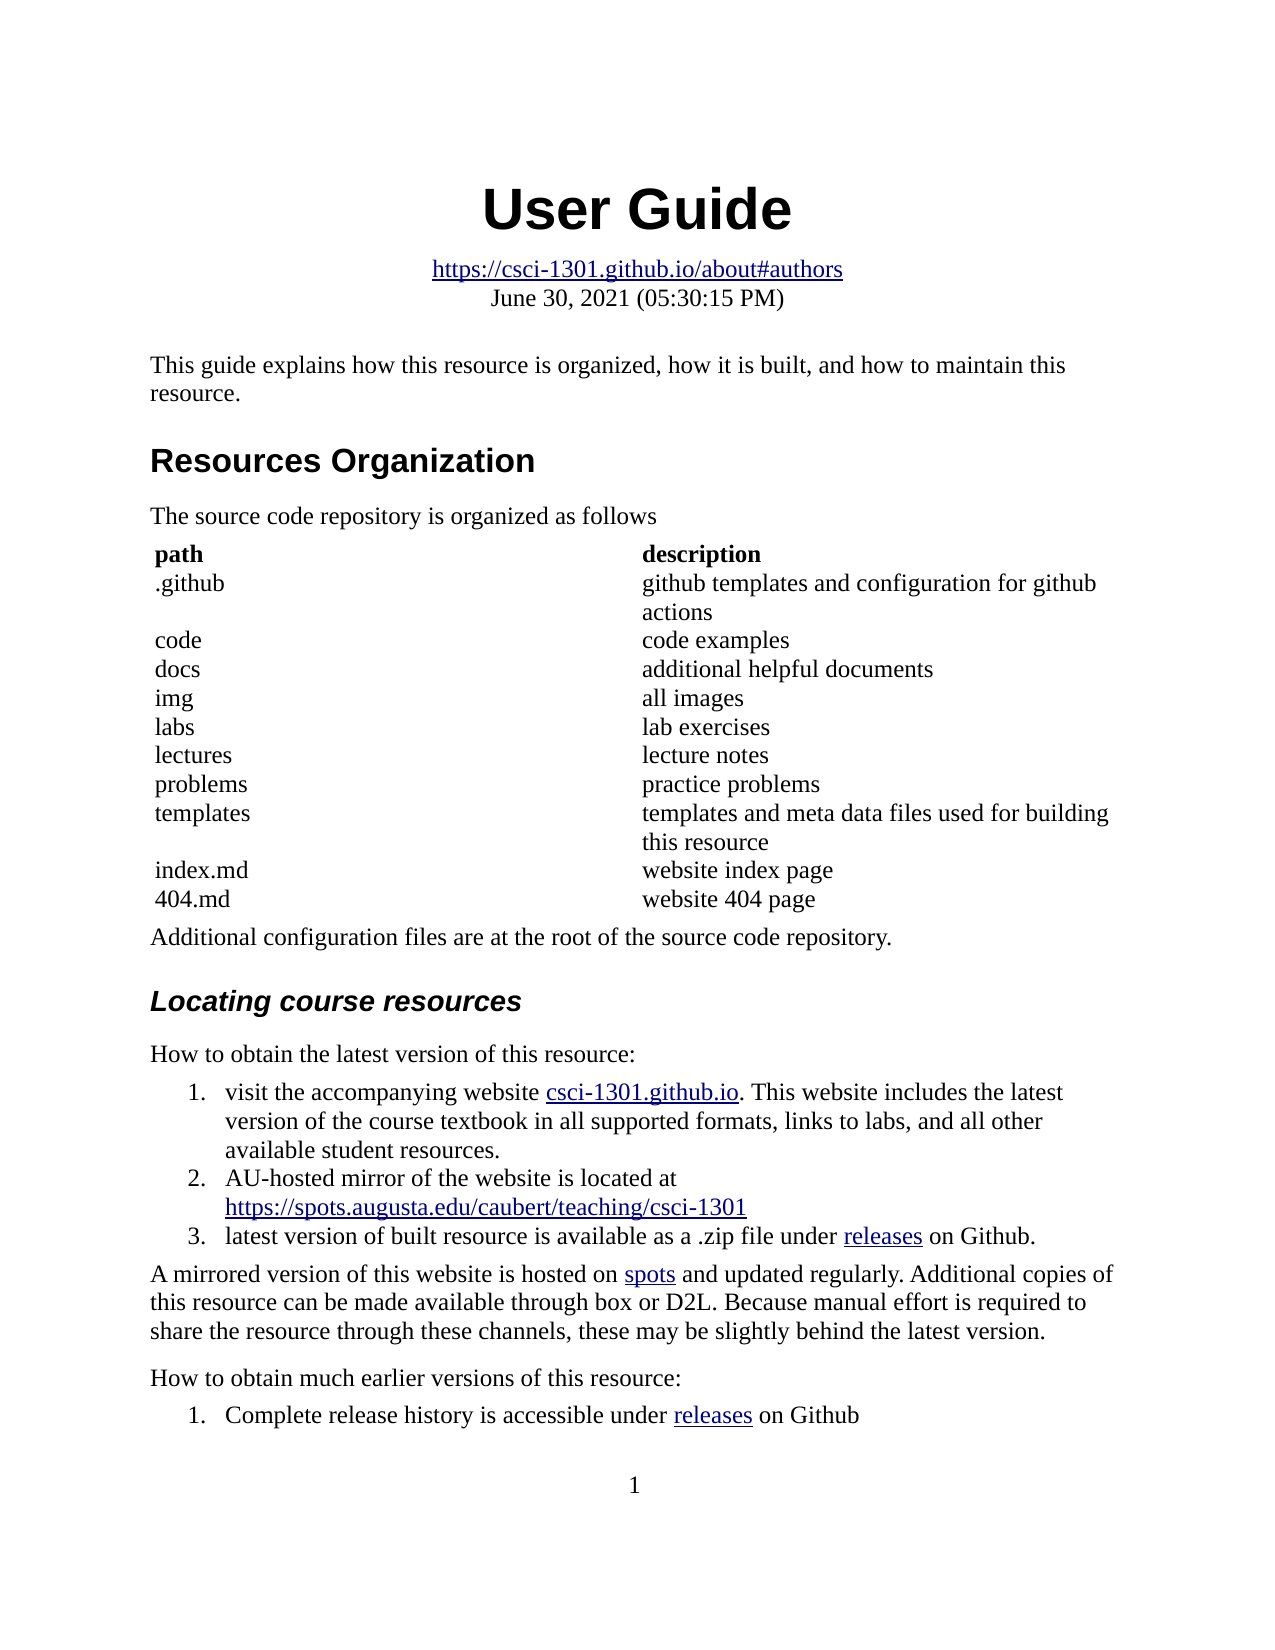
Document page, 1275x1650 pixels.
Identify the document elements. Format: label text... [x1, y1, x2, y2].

text This guide explains how this resource is organized, how it is built, and how to maintain this resource. [150, 350, 1125, 407]
table_cell .github [150, 568, 637, 625]
subtitle Resources Organization [150, 441, 1125, 480]
subtitle Locating course resources [150, 984, 1125, 1018]
text June 30, 2021 (05:30:15 PM) [150, 283, 1125, 312]
table_cell code [150, 625, 637, 654]
table_cell additional helpful documents [638, 654, 1125, 683]
table_cell lab exercises [638, 712, 1125, 740]
list AU-hosted mirror of the website is located at https://spots.augusta.edu/caubert/teaching/csci-1301 [187, 1163, 1125, 1221]
table_cell 404.md [150, 884, 637, 913]
text https://csci-1301.github.io/about#authors [150, 254, 1125, 283]
table_cell labs [150, 712, 637, 740]
table_cell docs [150, 654, 637, 683]
table_cell website index page [638, 855, 1125, 884]
table_cell github templates and configuration for github actions [638, 568, 1125, 625]
title User Guide [150, 175, 1125, 242]
text The source code repository is organized as follows [150, 501, 1125, 530]
table_cell practice problems [638, 769, 1125, 798]
table_cell templates [150, 798, 637, 855]
table_cell index.md [150, 855, 637, 884]
table_cell problems [150, 769, 637, 798]
table_cell img [150, 683, 637, 712]
table_cell all images [638, 683, 1125, 712]
table_cell website 404 page [638, 884, 1125, 913]
table_cell templates and meta data files used for building this resource [638, 798, 1125, 855]
list latest version of built resource is available as a .zip file under releases on Github. [187, 1221, 1125, 1250]
text How to obtain the latest version of this resource: [150, 1039, 1125, 1068]
table_cell lecture notes [638, 740, 1125, 769]
text How to obtain much earlier versions of this resource: [150, 1363, 1125, 1392]
table_header description [638, 539, 1125, 568]
table_cell lectures [150, 740, 637, 769]
table_cell code examples [638, 625, 1125, 654]
text A mirrored version of this website is hosted on spots and updated regularly. Additional copies of this resource can be made available through box or D2L. Because manual effort is required to share the resource through these channels, these may be slightly behind the latest version. [150, 1259, 1125, 1345]
list Complete release history is accessible under releases on Github [187, 1401, 1125, 1429]
list visit the accompanying website csci-1301.github.io. This website includes the latest version of the course textbook in all supported formats, links to labs, and all other available student resources. [187, 1077, 1125, 1163]
text Additional configuration files are at the root of the source code repository. [150, 922, 1125, 951]
table_header path [150, 539, 637, 568]
